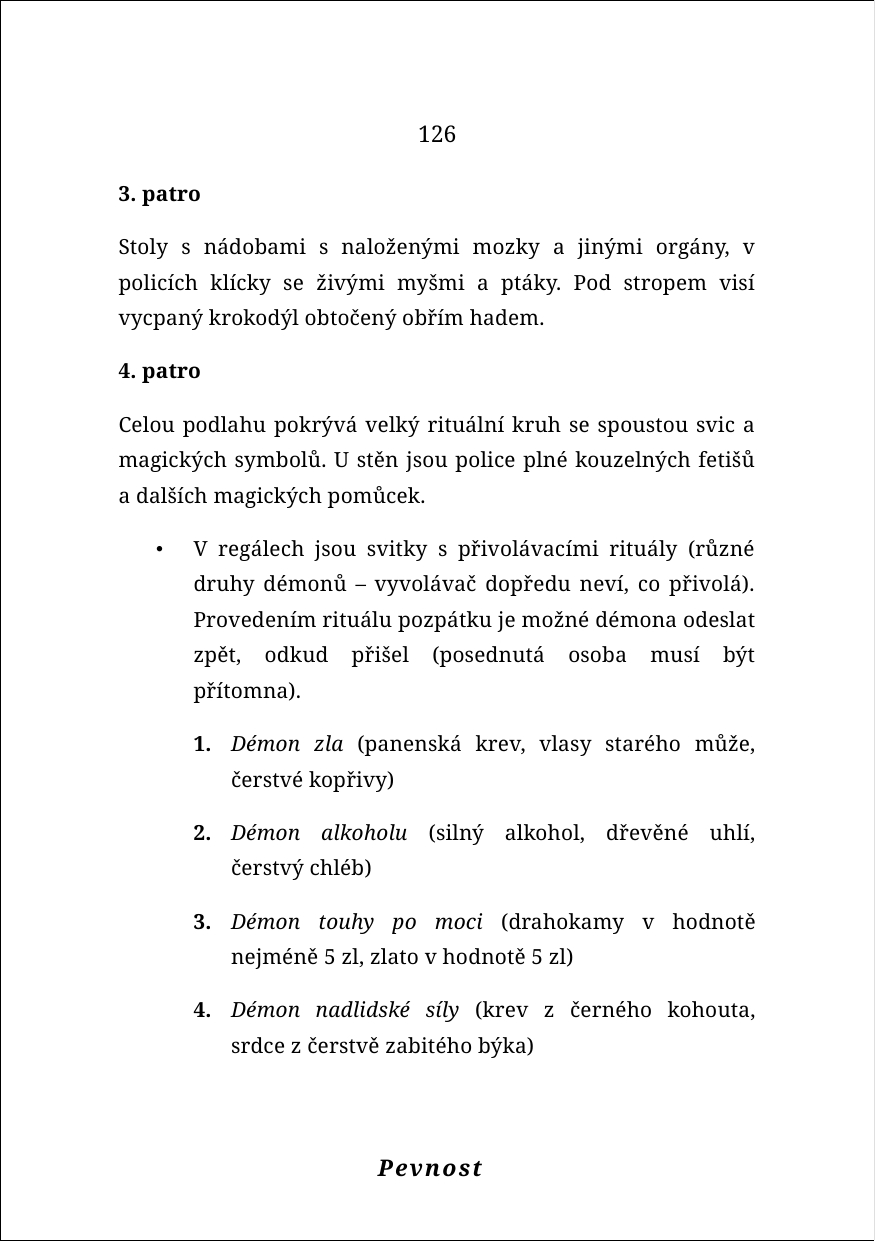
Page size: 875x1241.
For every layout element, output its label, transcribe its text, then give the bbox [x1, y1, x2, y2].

list Démon touhy po moci (drahokamy v hodnotě nejméně 5 zl, zlato v hodnotě 5 zl) [193, 907, 756, 971]
text 4. patro [118, 356, 756, 385]
list V regálech jsou svitky s přivolávacími rituály (různé druhy démonů – vyvolávač dopředu neví, co přivolá). Provedením rituálu pozpátku je možné démona odeslat zpět, odkud přišel (posednutá osoba musí být přítomna). [156, 534, 756, 704]
list Démon alkoholu (silný alkohol, dřevěné uhlí, čerstvý chléb) [193, 818, 756, 882]
list Démon zla (panenská krev, vlasy starého může, čerstvé kopřivy) [193, 729, 756, 793]
text Stoly s nádobami s naloženými mozky a jinými orgány, v policích klícky se živými myšmi a ptáky. Pod stropem visí vycpaný krokodýl obtočený obřím hadem. [118, 232, 756, 332]
list Démon nadlidské síly (krev z černého kohouta, srdce z čerstvě zabitého býka) [193, 996, 756, 1059]
text Celou podlahu pokrývá velký rituální kruh se spoustou svic a magických symbolů. U stěn jsou police plné kouzelných fetišů a dalších magických pomůcek. [118, 410, 756, 509]
text 3. patro [118, 179, 756, 207]
